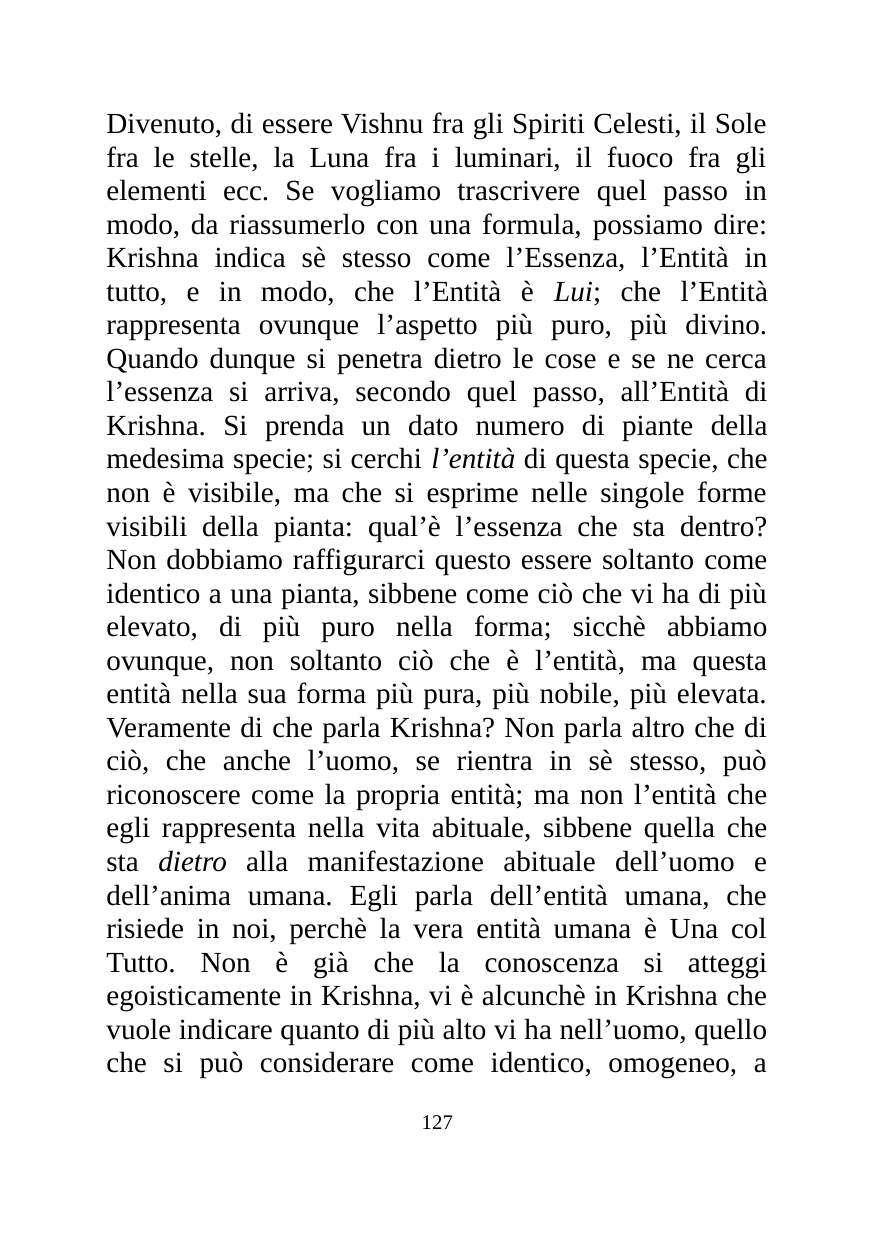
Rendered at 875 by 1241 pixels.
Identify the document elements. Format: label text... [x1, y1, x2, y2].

text Divenuto, di essere Vishnu fra gli Spiriti Celesti, il Sole fra le stelle, la Luna fra i luminari, il fuoco fra gli elementi ecc. Se vogliamo trascrivere quel passo in modo, da riassumerlo con una formula, possiamo dire: Krishna indica sè stesso come l’Essenza, l’Entità in tutto, e in modo, che l’Entità è Lui; che l’Entità rappresenta ovunque l’aspetto più puro, più divino. Quando dunque si penetra dietro le cose e se ne cerca l’essenza si arriva, secondo quel passo, all’Entità di Krishna. Si prenda un dato numero di piante della medesima specie; si cerchi l’entità di questa specie, che non è visibile, ma che si esprime nelle singole forme visibili della pianta: qual’è l’essenza che sta dentro? Non dobbiamo raffigurarci questo essere soltanto come identico a una pianta, sibbene come ciò che vi ha di più elevato, di più puro nella forma; sicchè abbiamo ovunque, non soltanto ciò che è l’entità, ma questa entità nella sua forma più pura, più nobile, più elevata. Veramente di che parla Krishna? Non parla altro che di ciò, che anche l’uomo, se rientra in sè stesso, può riconoscere come la propria entità; ma non l’entità che egli rappresenta nella vita abituale, sibbene quella che sta dietro alla manifestazione abituale dell’uomo e dell’anima umana. Egli parla dell’entità umana, che risiede in noi, perchè la vera entità umana è Una col Tutto. Non è già che la conoscenza si atteggi egoisticamente in Krishna, vi è alcunchè in Krishna che vuole indicare quanto di più alto vi ha nell’uomo, quello che si può considerare come identico, omogeneo, a [106, 106, 768, 1079]
